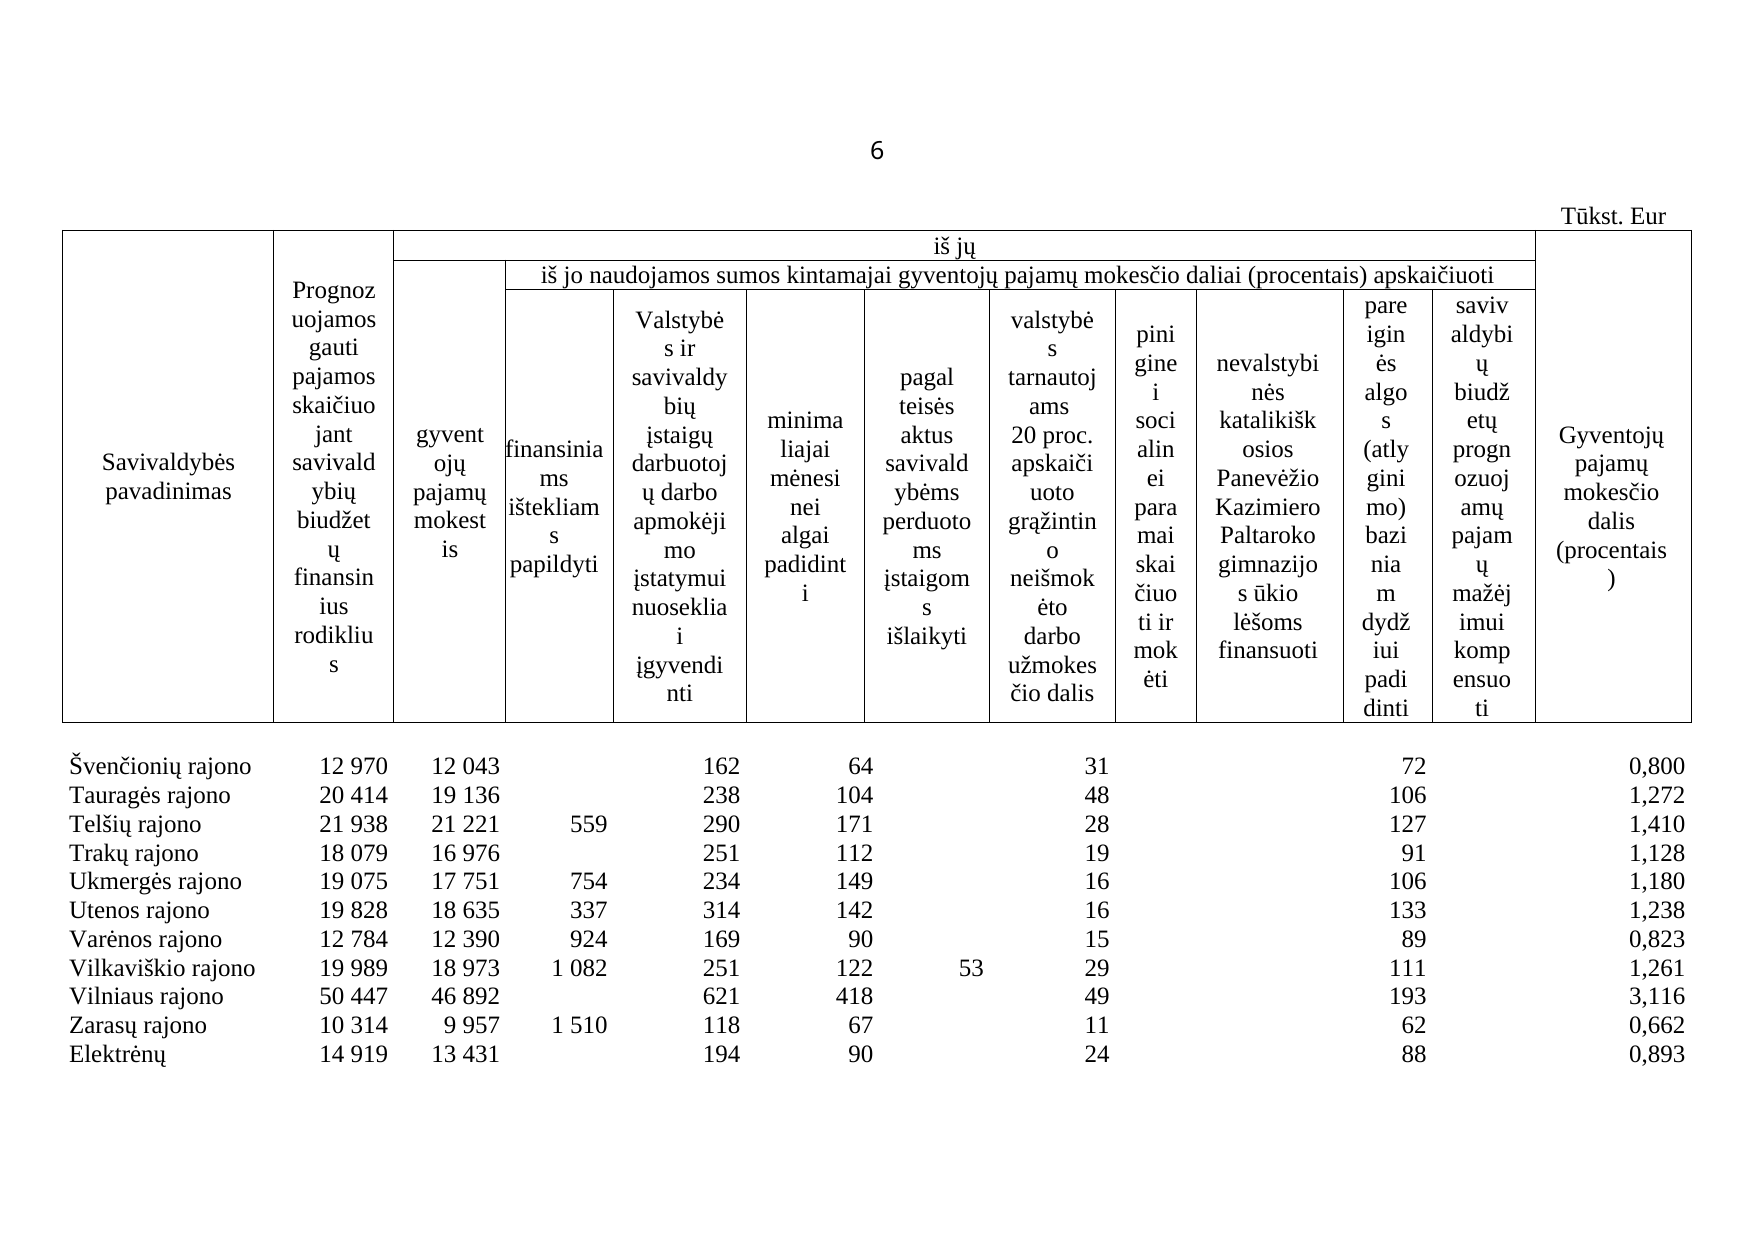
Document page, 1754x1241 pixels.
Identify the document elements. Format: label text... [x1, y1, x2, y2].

table_cell [1115, 1039, 1196, 1068]
table_cell [1196, 1039, 1344, 1068]
table_cell [506, 1039, 613, 1068]
table_cell 1,272 [1536, 780, 1691, 809]
table_cell [1196, 723, 1344, 751]
table_cell 91 [1344, 838, 1432, 866]
table_cell savivaldybių biudžetų prognozuojamų pajamų mažėjimui kompensuoti [1433, 290, 1535, 722]
table_cell [879, 866, 989, 895]
table_cell 104 [746, 780, 879, 809]
table_header [1214, 201, 1344, 230]
table_cell 90 [746, 924, 879, 953]
table_cell [1115, 780, 1196, 809]
table_cell 621 [613, 981, 746, 1010]
table_cell Tauragės rajono [63, 780, 273, 809]
table_cell 31 [989, 751, 1115, 780]
table_cell 49 [989, 981, 1115, 1010]
table_cell 559 [506, 809, 613, 838]
table_cell 3,116 [1536, 981, 1691, 1010]
table_cell [989, 723, 1115, 751]
table_cell [1115, 981, 1196, 1010]
table_cell pagal teisės aktus savivaldybėms perduotoms įstaigoms išlaikyti [865, 290, 989, 722]
table_cell [1196, 780, 1344, 809]
table_cell [879, 895, 989, 924]
table_cell 16 [989, 866, 1115, 895]
table_cell [1432, 838, 1536, 866]
table_cell iš jo naudojamos sumos kintamajai gyventojų pajamų mokesčio daliai (procentais) apskaičiuoti [506, 261, 1535, 289]
table_header [989, 201, 1186, 230]
table_cell 24 [989, 1039, 1115, 1068]
table_cell 15 [989, 924, 1115, 953]
table_cell [1536, 231, 1691, 289]
table_cell 1,180 [1536, 866, 1691, 895]
table_cell [879, 780, 989, 809]
table_cell [879, 1039, 989, 1068]
table_cell [1344, 723, 1432, 751]
table_cell piniginei socialinei paramai skaičiuoti ir mokėti [1116, 290, 1196, 722]
table_cell 12 390 [394, 924, 506, 953]
table_cell 13 431 [394, 1039, 506, 1068]
table_cell iš jų [394, 231, 1535, 259]
table_cell 1 510 [506, 1010, 613, 1039]
table_cell Varėnos rajono [63, 924, 273, 953]
table_cell 169 [613, 924, 746, 953]
table_cell Prognozuojamos gauti pajamos skaičiuojant savivaldybių biudžetų finansinius rodiklius [274, 231, 393, 722]
table_cell 72 [1344, 751, 1432, 780]
table_cell 122 [746, 953, 879, 981]
table_cell 28 [989, 809, 1115, 838]
table_cell 21 221 [394, 809, 506, 838]
table_cell [1115, 838, 1196, 866]
table_cell 162 [613, 751, 746, 780]
table_cell [1432, 780, 1536, 809]
table_cell nevalstybinės katalikiškosios Panevėžio Kazimiero Paltaroko gimnazijos ūkio lėšoms finansuoti [1197, 290, 1343, 722]
table_cell 29 [989, 953, 1115, 981]
table_cell [1432, 1010, 1536, 1039]
table_cell 62 [1344, 1010, 1432, 1039]
table_cell 142 [746, 895, 879, 924]
table_cell Švenčionių rajono [63, 751, 273, 780]
table_cell 9 957 [394, 1010, 506, 1039]
table_cell 20 414 [274, 780, 394, 809]
table_cell 10 314 [274, 1010, 394, 1039]
table_cell 50 447 [274, 981, 394, 1010]
table_cell 337 [506, 895, 613, 924]
table_cell [1196, 866, 1344, 895]
table_cell 118 [613, 1010, 746, 1039]
table_cell [879, 751, 989, 780]
table_cell 46 892 [394, 981, 506, 1010]
table_cell [1432, 981, 1536, 1010]
table_cell [394, 723, 506, 751]
table_cell 754 [506, 866, 613, 895]
table_cell 19 828 [274, 895, 394, 924]
table_cell Trakų rajono [63, 838, 273, 866]
table_cell [1432, 1039, 1536, 1068]
table_cell [1196, 809, 1344, 838]
table_cell 238 [613, 780, 746, 809]
table_cell Vilkaviškio rajono [63, 953, 273, 981]
table_cell [1432, 723, 1536, 751]
table_cell [506, 838, 613, 866]
table_cell [506, 780, 613, 809]
table_cell Zarasų rajono [63, 1010, 273, 1039]
table_cell valstybės tarnautojams 20 proc. apskaičiuoto grąžintino neišmokėto darbo užmokesčio dalis [990, 290, 1115, 722]
table_cell 0,662 [1536, 1010, 1691, 1039]
table_cell 133 [1344, 895, 1432, 924]
table_cell 16 976 [394, 838, 506, 866]
table_cell [1432, 924, 1536, 953]
table_cell 12 043 [394, 751, 506, 780]
table_cell [506, 723, 613, 751]
table_cell finansiniams ištekliams papildyti [506, 290, 613, 722]
table_cell [1196, 838, 1344, 866]
table_cell 1,238 [1536, 895, 1691, 924]
table_cell 53 [879, 953, 989, 981]
table_cell 194 [613, 1039, 746, 1068]
table_cell [1115, 953, 1196, 981]
table_cell [1432, 751, 1536, 780]
table_cell 11 [989, 1010, 1115, 1039]
table_cell minimaliajai mėnesinei algai padidinti [747, 290, 864, 722]
table_cell 89 [1344, 924, 1432, 953]
table_cell 1,261 [1536, 953, 1691, 981]
table_cell 112 [746, 838, 879, 866]
table_cell 21 938 [274, 809, 394, 838]
table_cell Utenos rajono [63, 895, 273, 924]
table_cell 90 [746, 1039, 879, 1068]
table_cell pareiginės algos (atlyginimo) baziniam dydžiui padidinti [1344, 290, 1432, 722]
table_cell 1,410 [1536, 809, 1691, 838]
table_cell [879, 809, 989, 838]
table_cell 19 989 [274, 953, 394, 981]
table_cell gyventojų pajamų mokestis [394, 261, 505, 722]
table_header [63, 201, 273, 230]
table_cell 0,893 [1536, 1039, 1691, 1068]
table_cell Valstybės ir savivaldybių įstaigų darbuotojų darbo apmokėjimo įstatymui nuosekliai įgyvendinti [614, 290, 746, 722]
table_header [394, 201, 506, 230]
table_cell [506, 751, 613, 780]
table_cell 251 [613, 953, 746, 981]
table_cell [506, 981, 613, 1010]
table_cell [63, 723, 273, 751]
table_cell Ukmergės rajono [63, 866, 273, 895]
table_cell [1196, 1010, 1344, 1039]
table_cell [1115, 809, 1196, 838]
table_cell 19 [989, 838, 1115, 866]
table_cell Gyventojų pajamų mokesčio dalis (procentais) [1536, 289, 1691, 722]
table_cell 924 [506, 924, 613, 953]
table_cell Elektrėnų [63, 1039, 273, 1068]
table_cell 106 [1344, 866, 1432, 895]
table_header [1344, 201, 1432, 230]
table_cell 18 079 [274, 838, 394, 866]
table_cell [1196, 981, 1344, 1010]
table_cell [1432, 953, 1536, 981]
table_cell 149 [746, 866, 879, 895]
table_cell [746, 723, 879, 751]
table_cell [1432, 809, 1536, 838]
table_cell 12 970 [274, 751, 394, 780]
table_cell 67 [746, 1010, 879, 1039]
table_cell 19 075 [274, 866, 394, 895]
table_cell 88 [1344, 1039, 1432, 1068]
table_cell [1196, 751, 1344, 780]
table_cell [1115, 895, 1196, 924]
table_header [1186, 201, 1200, 230]
table_cell 18 973 [394, 953, 506, 981]
table_cell [879, 1010, 989, 1039]
table_cell 17 751 [394, 866, 506, 895]
table_cell Telšių rajono [63, 809, 273, 838]
table_cell 0,823 [1536, 924, 1691, 953]
table_header [746, 201, 879, 230]
table_cell 193 [1344, 981, 1432, 1010]
table_cell Vilniaus rajono [63, 981, 273, 1010]
table_cell 1 082 [506, 953, 613, 981]
table_cell Savivaldybės pavadinimas [63, 231, 273, 722]
table_cell [613, 723, 746, 751]
table_cell [879, 838, 989, 866]
table_cell 234 [613, 866, 746, 895]
table_cell [1432, 895, 1536, 924]
table_cell 1,128 [1536, 838, 1691, 866]
table_cell 111 [1344, 953, 1432, 981]
table_cell [1196, 895, 1344, 924]
table_header [506, 201, 746, 230]
table_cell 64 [746, 751, 879, 780]
table_cell [879, 981, 989, 1010]
table_cell 127 [1344, 809, 1432, 838]
table_cell 14 919 [274, 1039, 394, 1068]
table_header [1200, 201, 1214, 230]
table_cell [1115, 924, 1196, 953]
table_header [1432, 201, 1536, 230]
table_cell [1115, 751, 1196, 780]
table_cell 48 [989, 780, 1115, 809]
table_cell 314 [613, 895, 746, 924]
table_cell 106 [1344, 780, 1432, 809]
table_cell [1115, 1010, 1196, 1039]
table_cell [1196, 953, 1344, 981]
table_cell 251 [613, 838, 746, 866]
table_header [274, 201, 394, 230]
table_cell 16 [989, 895, 1115, 924]
table_cell 171 [746, 809, 879, 838]
table_cell 290 [613, 809, 746, 838]
table_cell [1196, 924, 1344, 953]
table_cell [1115, 723, 1196, 751]
table_cell 19 136 [394, 780, 506, 809]
table_cell [274, 723, 394, 751]
table_cell [879, 723, 989, 751]
table_cell 18 635 [394, 895, 506, 924]
table_cell [1432, 866, 1536, 895]
table_cell 12 784 [274, 924, 394, 953]
table_cell [879, 924, 989, 953]
table_header [879, 201, 989, 230]
table_cell [1536, 723, 1691, 751]
table_cell 418 [746, 981, 879, 1010]
table_cell [1115, 866, 1196, 895]
table_header Tūkst. Eur [1536, 201, 1691, 230]
table_cell 0,800 [1536, 751, 1691, 780]
